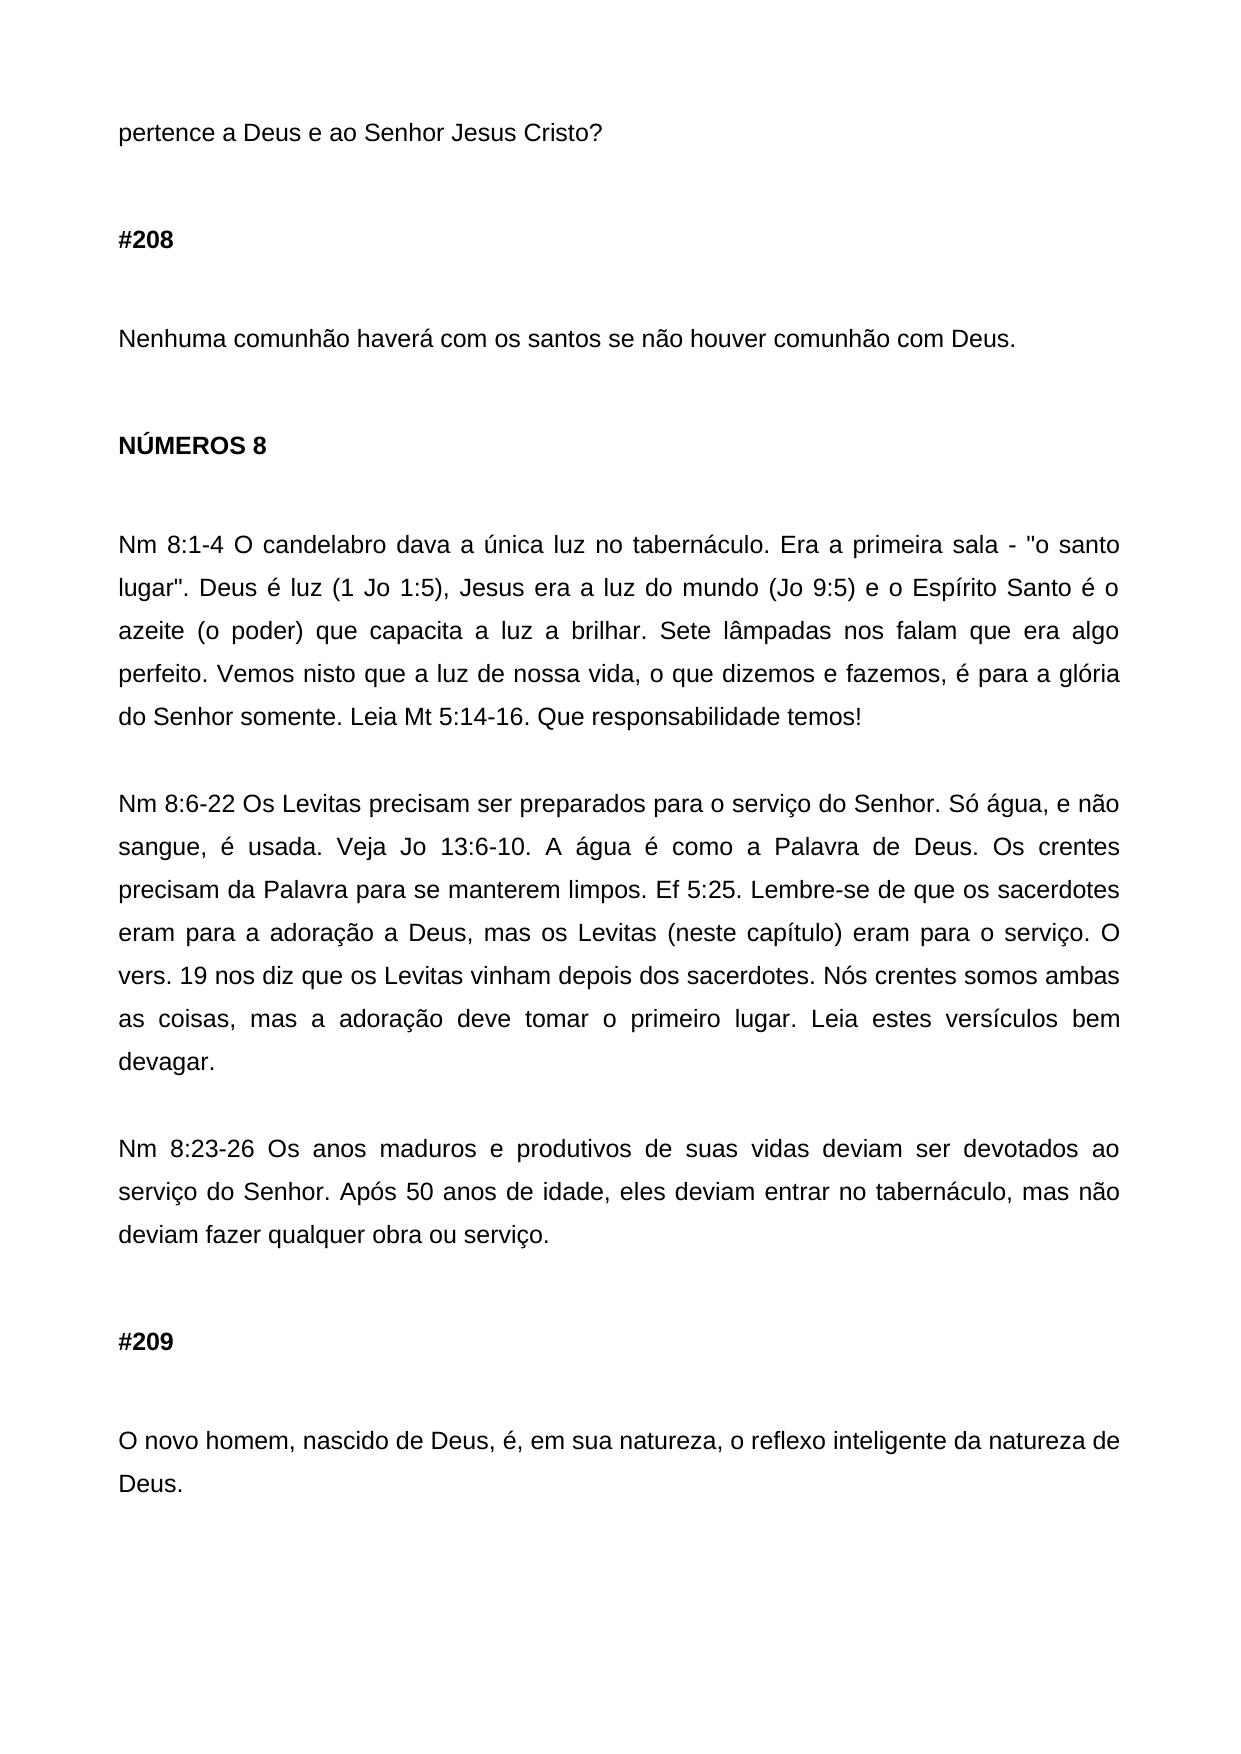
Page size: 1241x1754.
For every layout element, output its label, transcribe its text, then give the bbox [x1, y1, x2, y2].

text pertence a Deus e ao Senhor Jesus Cristo? [118, 118, 1122, 147]
text Nm 8:6-22 Os Levitas precisam ser preparados para o serviço do Senhor. Só água, e não sangue, é usada. Veja Jo 13:6-10. A água é como a Palavra de Deus. Os crentes precisam da Palavra para se manterem limpos. Ef 5:25. Lembre-se de que os sacerdotes eram para a adoração a Deus, mas os Levitas (neste capítulo) eram para o serviço. O vers. 19 nos diz que os Levitas vinham depois dos sacerdotes. Nós crentes somos ambas as coisas, mas a adoração deve tomar o primeiro lugar. Leia estes versículos bem devagar. [118, 788, 1122, 1076]
text O novo homem, nascido de Deus, é, em sua natureza, o reflexo inteligente da natureza de Deus. [118, 1426, 1122, 1497]
text Nm 8:23-26 Os anos maduros e produtivos de suas vidas deviam ser devotados ao serviço do Senhor. Após 50 anos de idade, eles deviam entrar no tabernáculo, mas não deviam fazer qualquer obra ou serviço. [118, 1133, 1122, 1248]
text Nenhuma comunhão haverá com os santos se não houver comunhão com Deus. [118, 324, 1122, 353]
text Nm 8:1-4 O candelabro dava a única luz no tabernáculo. Era a primeira sala - "o santo lugar". Deus é luz (1 Jo 1:5), Jesus era a luz do mundo (Jo 9:5) e o Espírito Santo é o azeite (o poder) que capacita a luz a brilhar. Sete lâmpadas nos falam que era algo perfeito. Vemos nisto que a luz de nossa vida, o que dizemos e fazemos, é para a glória do Senhor somente. Leia Mt 5:14-16. Que responsabilidade temos! [118, 530, 1122, 731]
subtitle #208 [118, 225, 1122, 254]
subtitle NÚMEROS 8 [118, 431, 1122, 460]
subtitle #209 [118, 1327, 1122, 1356]
